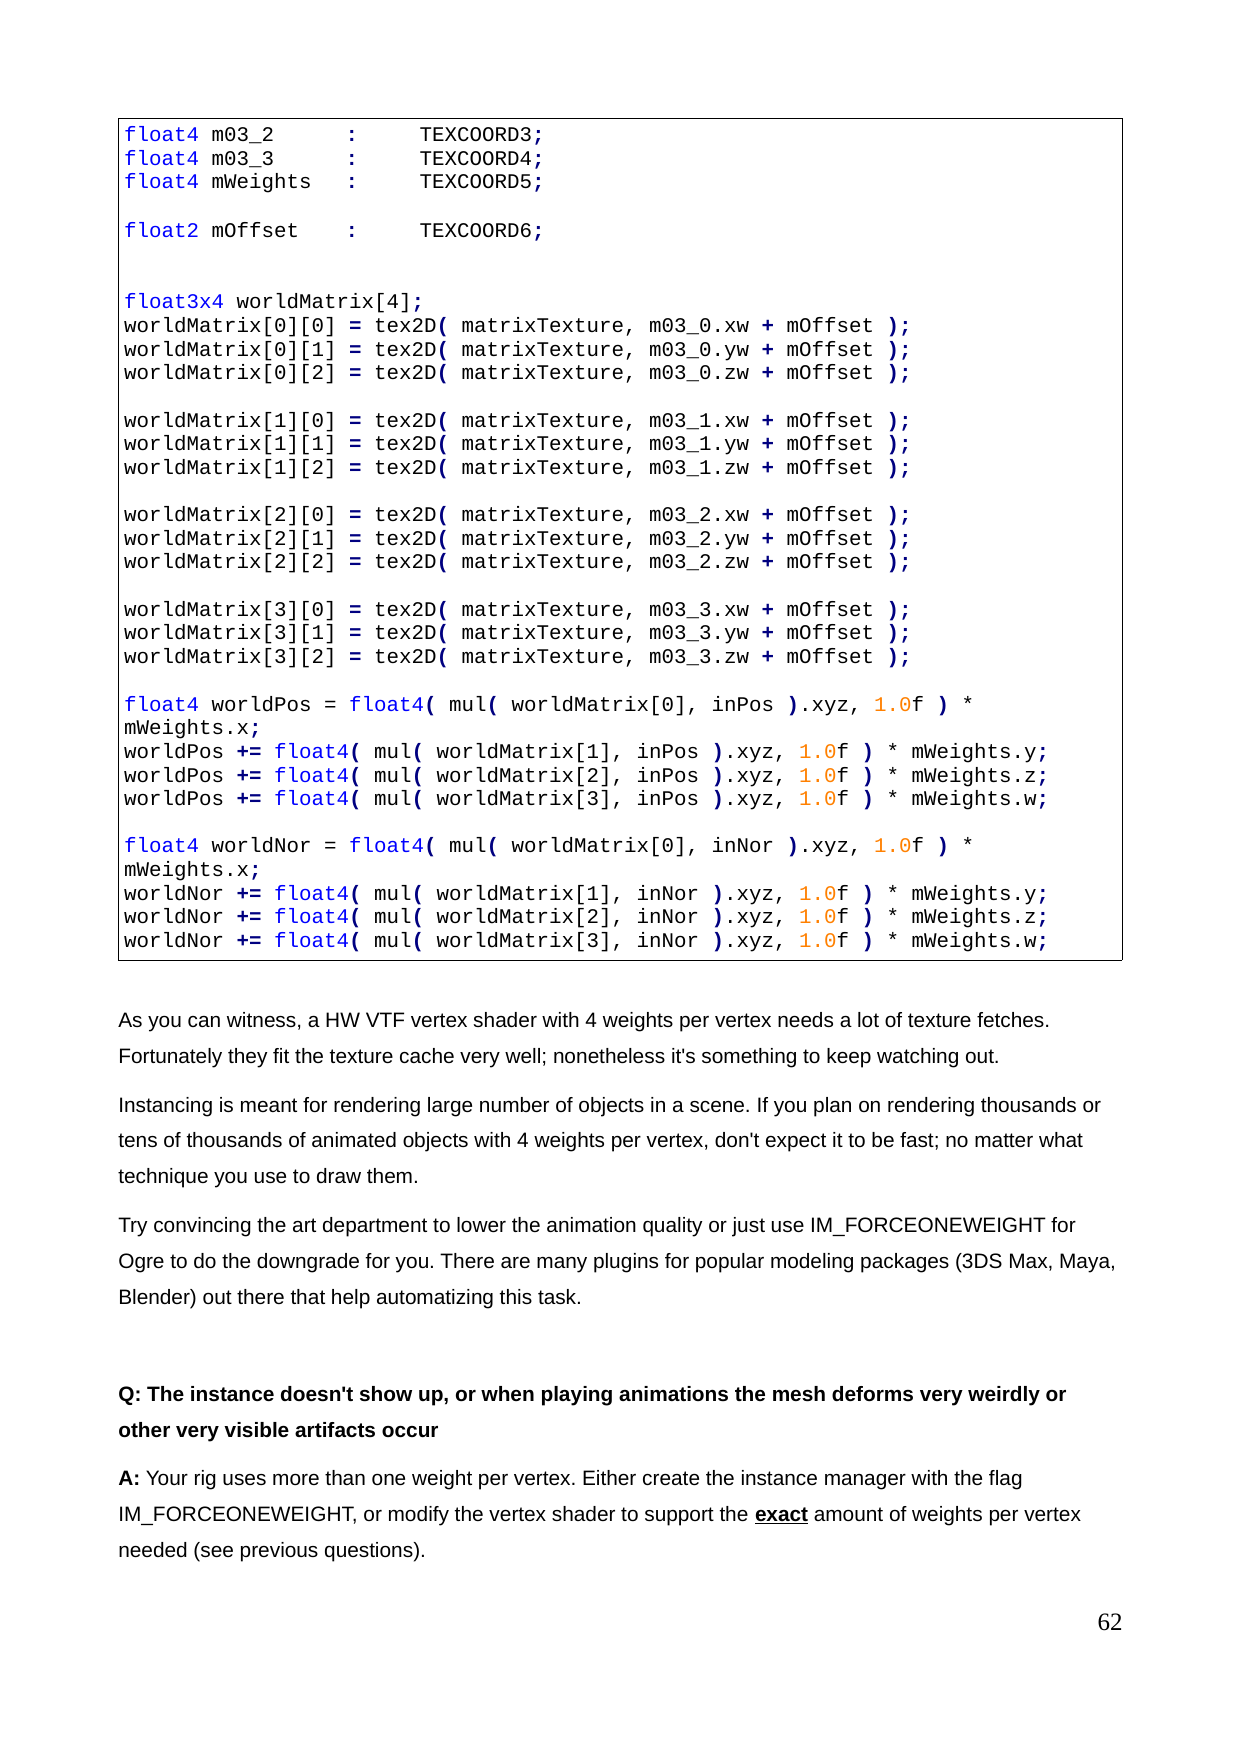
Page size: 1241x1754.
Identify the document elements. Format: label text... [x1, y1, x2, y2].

text Instancing is meant for rendering large number of objects in a scene. If you plan on rendering thousands or tens of thousands of animated objects with 4 weights per vertex, don't expect it to be fast; no matter what technique you use to draw them. [118, 1092, 1122, 1188]
text A: Your rig uses more than one weight per vertex. Either create the instance manager with the flag IM_FORCEONEWEIGHT, or modify the vertex shader to support the exact amount of weights per vertex needed (see previous questions). [118, 1466, 1122, 1562]
table_header float4 m03_2 : TEXCOORD3; float4 m03_3 : TEXCOORD4; float4 mWeights : TEXCOORD5; float2 mOffset : TEXCOORD6; float3x4 worldMatrix[4]; worldMatrix[0][0] = tex2D( matrixTexture, m03_0.xw + mOffset ); worldMatrix[0][1] = tex2D( matrixTexture, m03_0.yw + mOffset ); worldMatrix[0][2] = tex2D( matrixTexture, m03_0.zw + mOffset ); worldMatrix[1][0] = tex2D( matrixTexture, m03_1.xw + mOffset ); worldMatrix[1][1] = tex2D( matrixTexture, m03_1.yw + mOffset ); worldMatrix[1][2] = tex2D( matrixTexture, m03_1.zw + mOffset ); worldMatrix[2][0] = tex2D( matrixTexture, m03_2.xw + mOffset ); worldMatrix[2][1] = tex2D( matrixTexture, m03_2.yw + mOffset ); worldMatrix[2][2] = tex2D( matrixTexture, m03_2.zw + mOffset ); worldMatrix[3][0] = tex2D( matrixTexture, m03_3.xw + mOffset ); worldMatrix[3][1] = tex2D( matrixTexture, m03_3.yw + mOffset ); worldMatrix[3][2] = tex2D( matrixTexture, m03_3.zw + mOffset ); float4 worldPos = float4( mul( worldMatrix[0], inPos ).xyz, 1.0f ) * mWeights.x; worldPos += float4( mul( worldMatrix[1], inPos ).xyz, 1.0f ) * mWeights.y; worldPos += float4( mul( worldMatrix[2], inPos ).xyz, 1.0f ) * mWeights.z; worldPos += float4( mul( worldMatrix[3], inPos ).xyz, 1.0f ) * mWeights.w; float4 worldNor = float4( mul( worldMatrix[0], inNor ).xyz, 1.0f ) * mWeights.x; worldNor += float4( mul( worldMatrix[1], inNor ).xyz, 1.0f ) * mWeights.y; worldNor += float4( mul( worldMatrix[2], inNor ).xyz, 1.0f ) * mWeights.z; worldNor += float4( mul( worldMatrix[3], inNor ).xyz, 1.0f ) * mWeights.w; [119, 119, 1122, 959]
text Try convincing the art department to lower the animation quality or just use IM_FORCEONEWEIGHT for Ogre to do the downgrade for you. There are many plugins for popular modeling packages (3DS Max, Maya, Blender) out there that help automatizing this task. [118, 1213, 1122, 1308]
text As you can witness, a HW VTF vertex shader with 4 weights per vertex needs a lot of texture fetches. Fortunately they fit the texture cache very well; nonetheless it's something to keep watching out. [118, 1008, 1122, 1068]
text Q: The instance doesn't show up, or when playing animations the mesh deforms very weirdly or other very visible artifacts occur [118, 1381, 1122, 1441]
